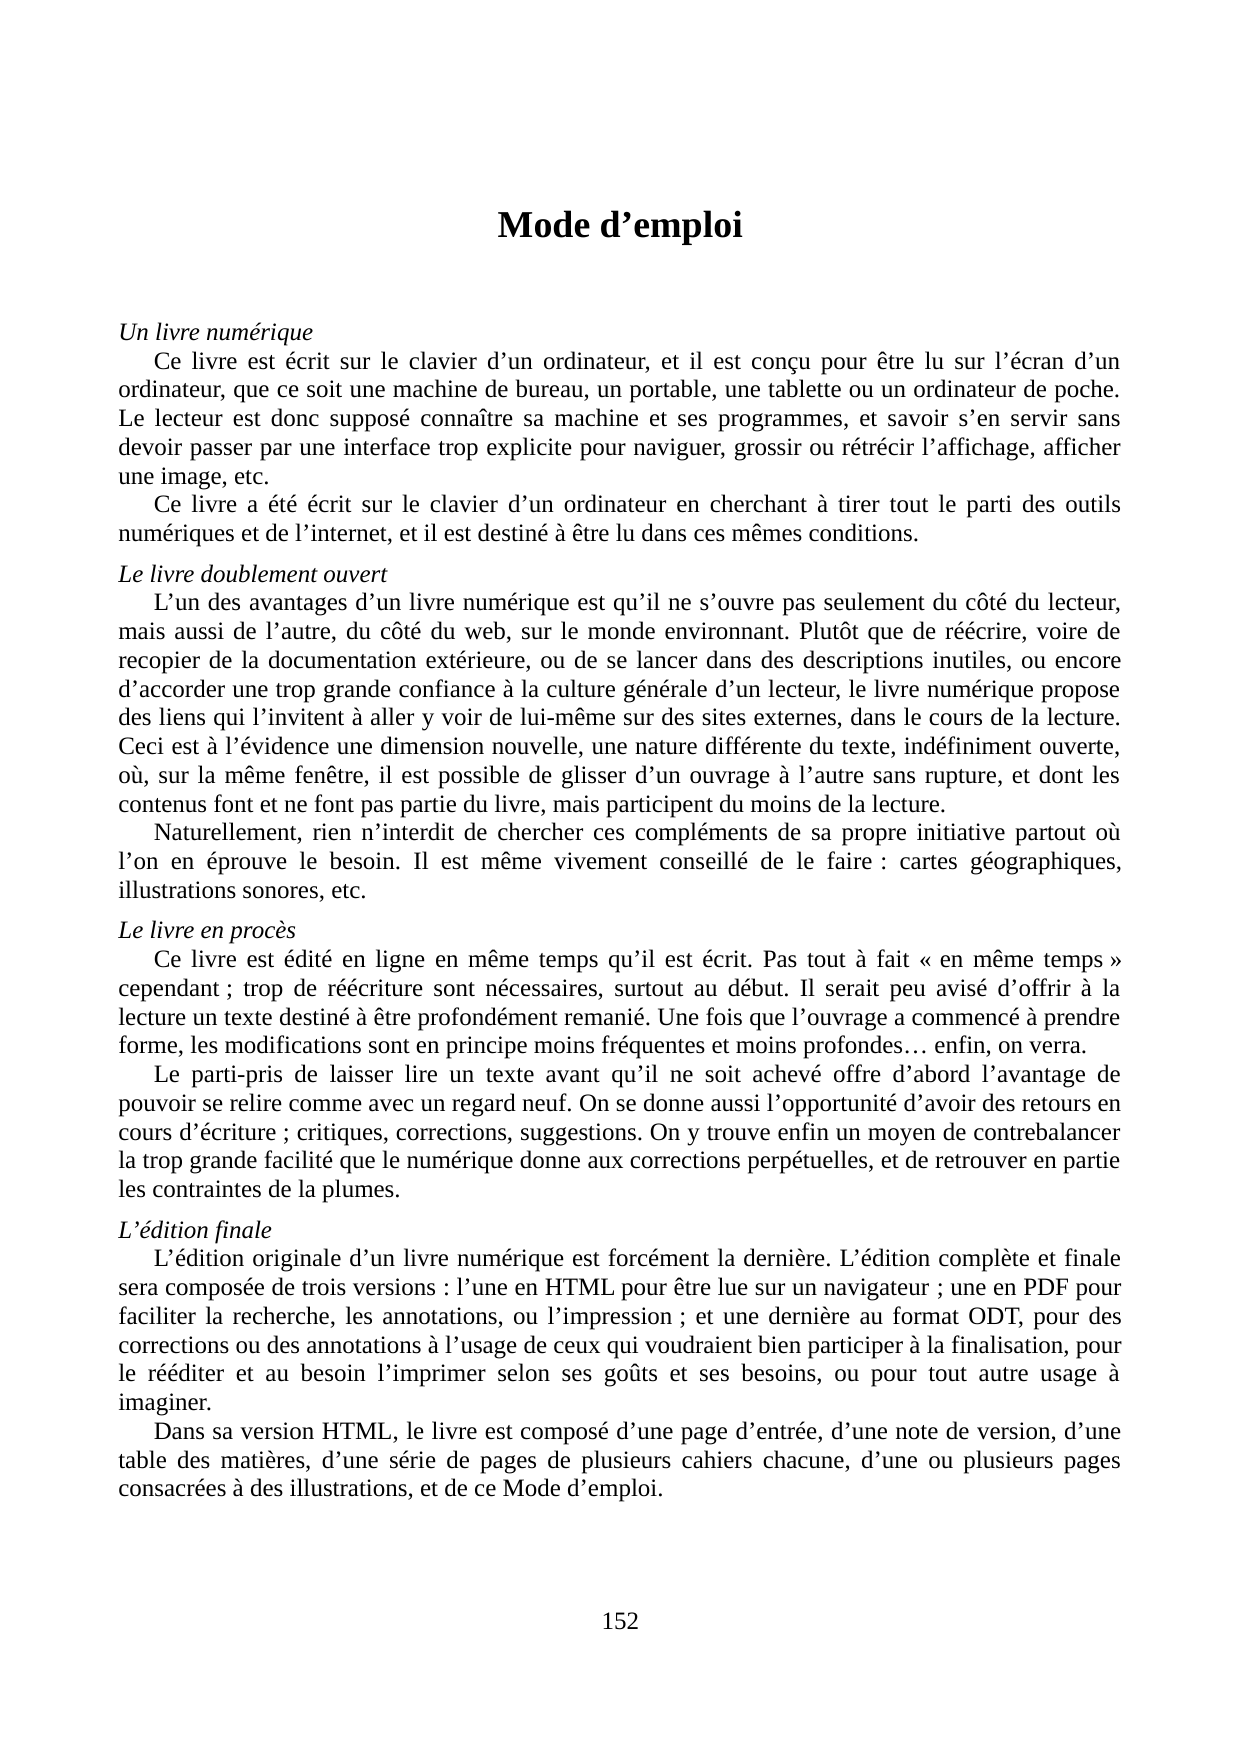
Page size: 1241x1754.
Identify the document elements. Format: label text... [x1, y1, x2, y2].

subtitle Un livre numérique [118, 317, 1122, 346]
subtitle Mode d’emploi [118, 202, 1122, 246]
text L’un des avantages d’un livre numérique est qu’il ne s’ouvre pas seulement du côté du lecteur, mais aussi de l’autre, du côté du web, sur le monde environnant. Plutôt que de réécrire, voire de recopier de la documentation extérieure, ou de se lancer dans des descriptions inutiles, ou encore d’accorder une trop grande confiance à la culture générale d’un lecteur, le livre numérique propose des liens qui l’invitent à aller y voir de lui-même sur des sites externes, dans le cours de la lecture. Ceci est à l’évidence une dimension nouvelle, une nature différente du texte, indéfiniment ouverte, où, sur la même fenêtre, il est possible de glisser d’un ouvrage à l’autre sans rupture, et dont les contenus font et ne font pas partie du livre, mais participent du moins de la lecture. [118, 587, 1122, 817]
subtitle Le livre en procès [118, 916, 1122, 944]
subtitle Le livre doublement ouvert [118, 559, 1122, 587]
text Le parti-pris de laisser lire un texte avant qu’il ne soit achevé offre d’abord l’avantage de pouvoir se relire comme avec un regard neuf. On se donne aussi l’opportunité d’avoir des retours en cours d’écriture ; critiques, corrections, suggestions. On y trouve enfin un moyen de contrebalancer la trop grande facilité que le numérique donne aux corrections perpétuelles, et de retrouver en partie les contraintes de la plumes. [118, 1059, 1122, 1203]
text Dans sa version HTML, le livre est composé d’une page d’entrée, d’une note de version, d’une table des matières, d’une série de pages de plusieurs cahiers chacune, d’une ou plusieurs pages consacrées à des illustrations, et de ce Mode d’emploi. [118, 1416, 1122, 1502]
text Naturellement, rien n’interdit de chercher ces compléments de sa propre initiative partout où l’on en éprouve le besoin. Il est même vivement conseillé de le faire : cartes géographiques, illustrations sonores, etc. [118, 817, 1122, 904]
text Ce livre est édité en ligne en même temps qu’il est écrit. Pas tout à fait « en même temps » cependant ; trop de réécriture sont nécessaires, surtout au début. Il serait peu avisé d’offrir à la lecture un texte destiné à être profondément remanié. Une fois que l’ouvrage a commencé à prendre forme, les modifications sont en principe moins fréquentes et moins profondes… enfin, on verra. [118, 944, 1122, 1059]
text L’édition originale d’un livre numérique est forcément la dernière. L’édition complète et finale sera composée de trois versions : l’une en HTML pour être lue sur un navigateur ; une en PDF pour faciliter la recherche, les annotations, ou l’impression ; et une dernière au format ODT, pour des corrections ou des annotations à l’usage de ceux qui voudraient bien participer à la finalisation, pour le rééditer et au besoin l’imprimer selon ses goûts et ses besoins, ou pour tout autre usage à imaginer. [118, 1243, 1122, 1416]
text Ce livre a été écrit sur le clavier d’un ordinateur en cherchant à tirer tout le parti des outils numériques et de l’internet, et il est destiné à être lu dans ces mêmes conditions. [118, 489, 1122, 547]
text Ce livre est écrit sur le clavier d’un ordinateur, et il est conçu pour être lu sur l’écran d’un ordinateur, que ce soit une machine de bureau, un portable, une tablette ou un ordinateur de poche. Le lecteur est donc supposé connaître sa machine et ses programmes, et savoir s’en servir sans devoir passer par une interface trop explicite pour naviguer, grossir ou rétrécir l’affichage, afficher une image, etc. [118, 346, 1122, 489]
subtitle L’édition finale [118, 1215, 1122, 1243]
